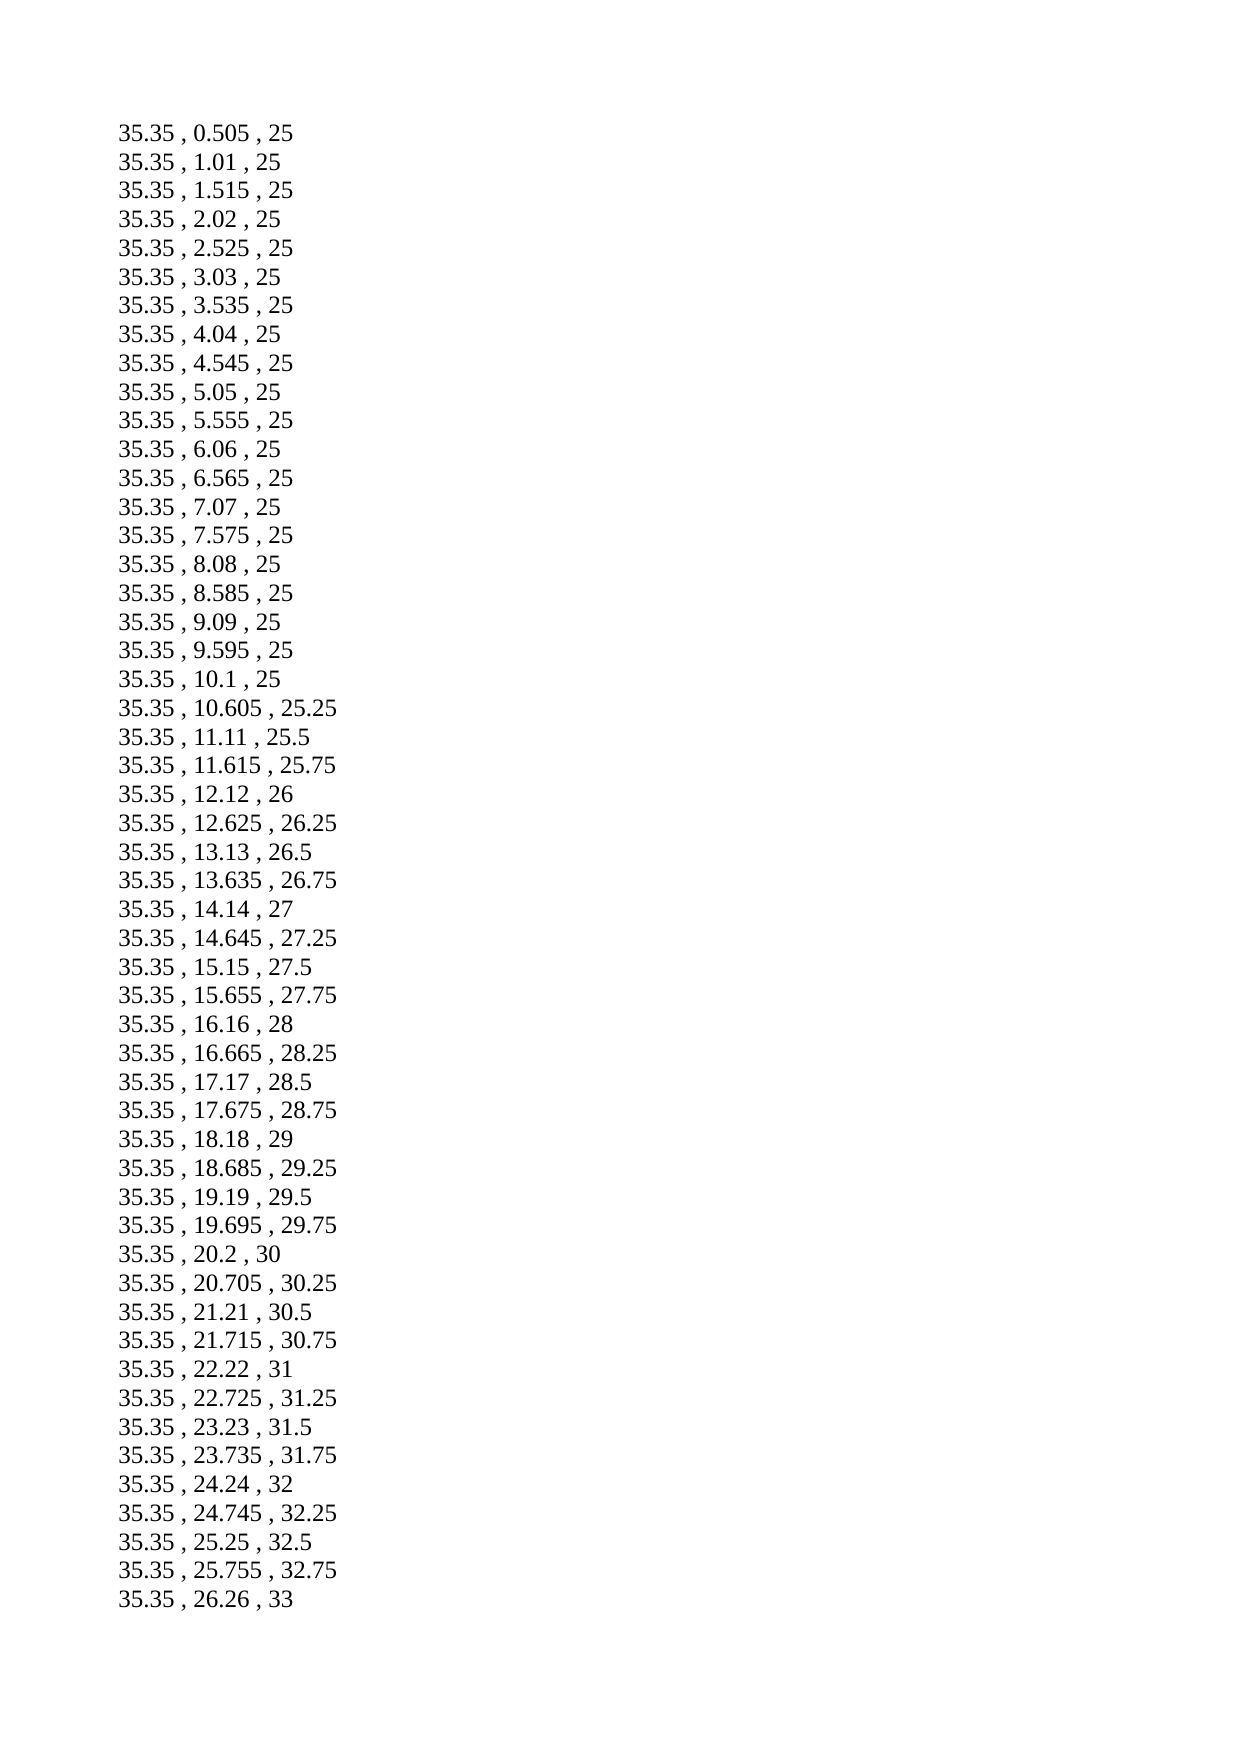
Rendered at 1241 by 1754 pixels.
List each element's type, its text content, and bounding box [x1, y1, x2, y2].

text 35.35 , 5.05 , 25 [118, 377, 1122, 406]
text 35.35 , 22.725 , 31.25 [118, 1383, 1122, 1412]
text 35.35 , 6.06 , 25 [118, 434, 1122, 463]
text 35.35 , 18.685 , 29.25 [118, 1153, 1122, 1182]
text 35.35 , 22.22 , 31 [118, 1354, 1122, 1383]
text 35.35 , 12.625 , 26.25 [118, 808, 1122, 837]
text 35.35 , 21.21 , 30.5 [118, 1297, 1122, 1326]
text 35.35 , 12.12 , 26 [118, 779, 1122, 808]
text 35.35 , 25.755 , 32.75 [118, 1556, 1122, 1584]
text 35.35 , 5.555 , 25 [118, 406, 1122, 434]
text 35.35 , 19.19 , 29.5 [118, 1182, 1122, 1211]
text 35.35 , 16.665 , 28.25 [118, 1038, 1122, 1067]
text 35.35 , 24.24 , 32 [118, 1469, 1122, 1498]
text 35.35 , 4.545 , 25 [118, 348, 1122, 377]
text 35.35 , 20.705 , 30.25 [118, 1268, 1122, 1297]
text 35.35 , 21.715 , 30.75 [118, 1326, 1122, 1354]
text 35.35 , 7.07 , 25 [118, 492, 1122, 521]
text 35.35 , 4.04 , 25 [118, 319, 1122, 348]
text 35.35 , 25.25 , 32.5 [118, 1527, 1122, 1556]
text 35.35 , 3.535 , 25 [118, 291, 1122, 319]
text 35.35 , 23.735 , 31.75 [118, 1441, 1122, 1469]
text 35.35 , 10.605 , 25.25 [118, 693, 1122, 722]
text 35.35 , 11.11 , 25.5 [118, 722, 1122, 751]
text 35.35 , 23.23 , 31.5 [118, 1412, 1122, 1441]
text 35.35 , 10.1 , 25 [118, 664, 1122, 693]
text 35.35 , 0.505 , 25 [118, 118, 1122, 147]
text 35.35 , 14.645 , 27.25 [118, 923, 1122, 952]
text 35.35 , 6.565 , 25 [118, 463, 1122, 492]
text 35.35 , 1.515 , 25 [118, 176, 1122, 204]
text 35.35 , 15.15 , 27.5 [118, 952, 1122, 981]
text 35.35 , 2.525 , 25 [118, 233, 1122, 262]
text 35.35 , 13.13 , 26.5 [118, 837, 1122, 866]
text 35.35 , 13.635 , 26.75 [118, 866, 1122, 894]
text 35.35 , 17.675 , 28.75 [118, 1096, 1122, 1124]
text 35.35 , 8.08 , 25 [118, 549, 1122, 578]
text 35.35 , 3.03 , 25 [118, 262, 1122, 291]
text 35.35 , 8.585 , 25 [118, 578, 1122, 607]
text 35.35 , 1.01 , 25 [118, 147, 1122, 176]
text 35.35 , 9.09 , 25 [118, 607, 1122, 636]
text 35.35 , 7.575 , 25 [118, 521, 1122, 549]
text 35.35 , 14.14 , 27 [118, 894, 1122, 923]
text 35.35 , 26.26 , 33 [118, 1584, 1122, 1613]
text 35.35 , 11.615 , 25.75 [118, 751, 1122, 779]
text 35.35 , 24.745 , 32.25 [118, 1498, 1122, 1527]
text 35.35 , 19.695 , 29.75 [118, 1211, 1122, 1239]
text 35.35 , 20.2 , 30 [118, 1239, 1122, 1268]
text 35.35 , 9.595 , 25 [118, 636, 1122, 664]
text 35.35 , 18.18 , 29 [118, 1124, 1122, 1153]
text 35.35 , 17.17 , 28.5 [118, 1067, 1122, 1096]
text 35.35 , 16.16 , 28 [118, 1009, 1122, 1038]
text 35.35 , 15.655 , 27.75 [118, 981, 1122, 1009]
text 35.35 , 2.02 , 25 [118, 204, 1122, 233]
